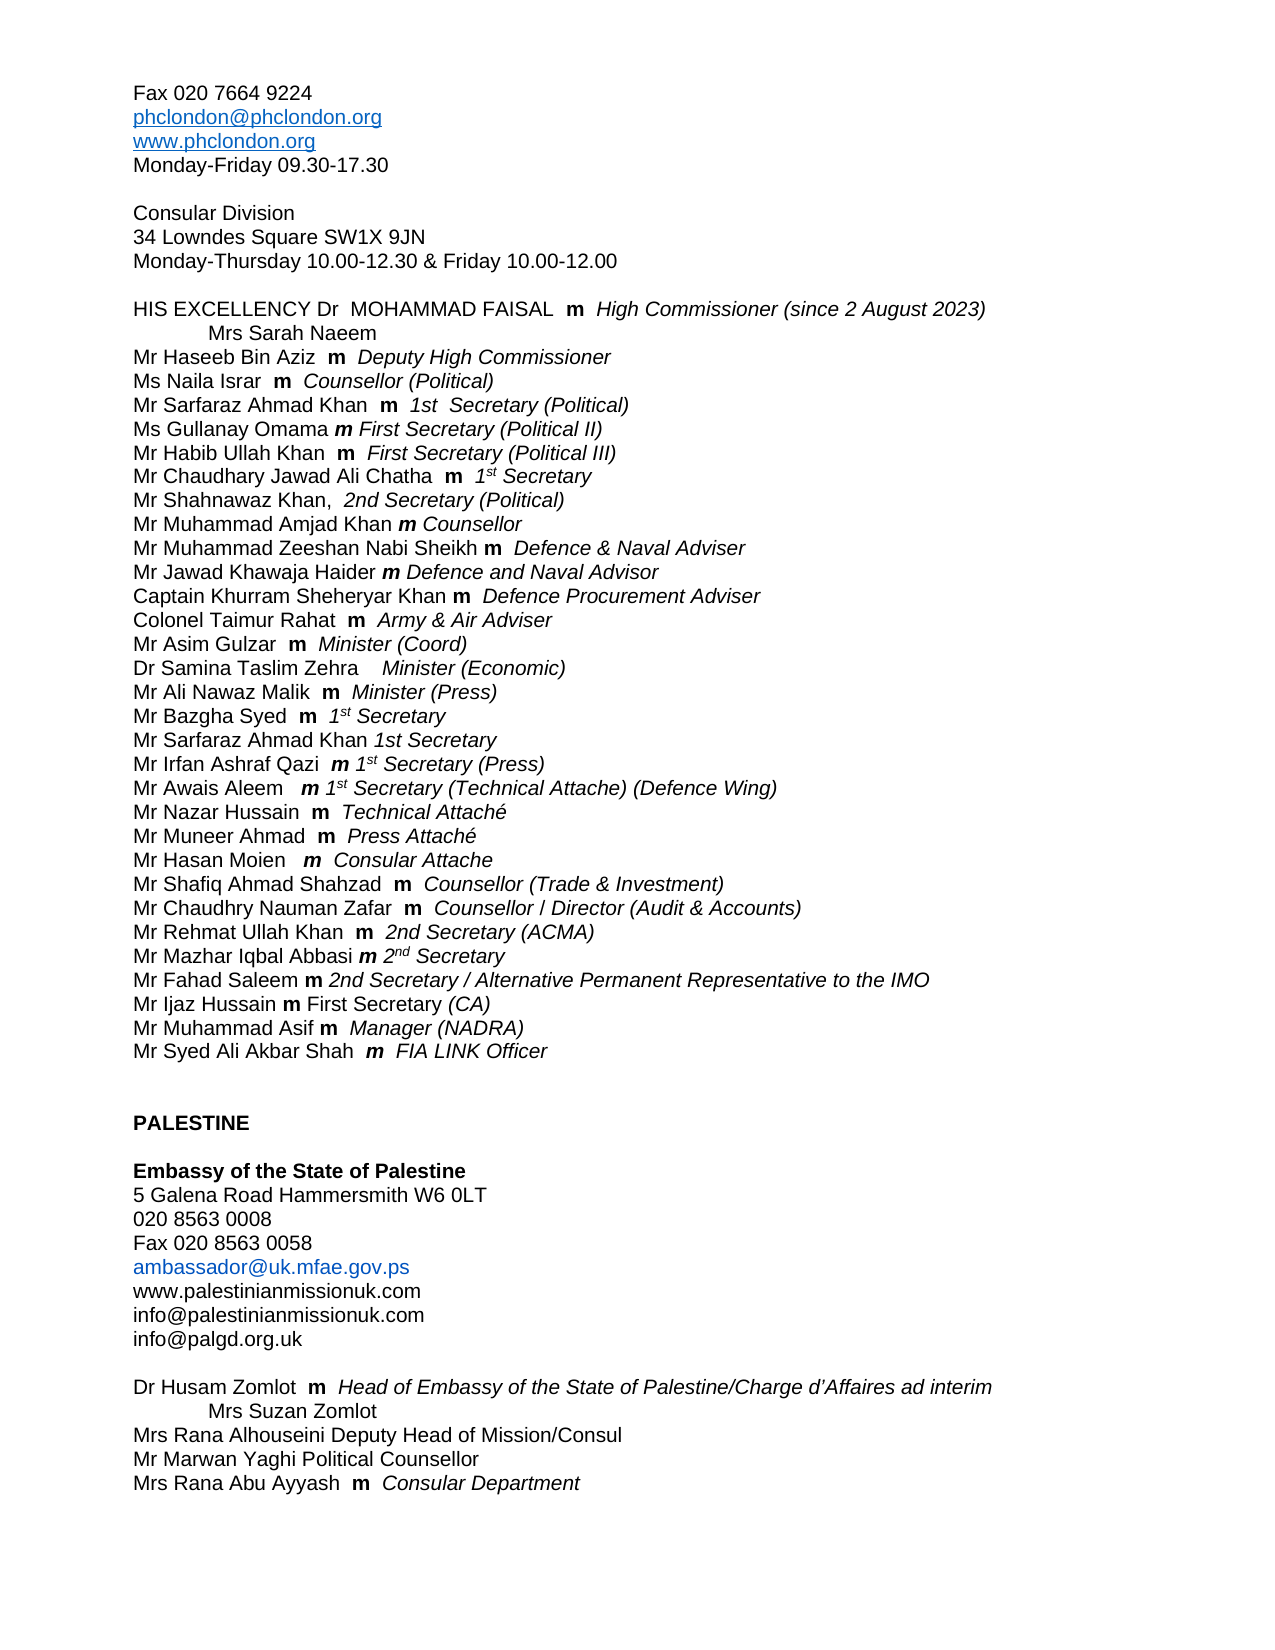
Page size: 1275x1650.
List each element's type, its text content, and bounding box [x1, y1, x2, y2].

text info@palestinianmissionuk.com [133, 1303, 1181, 1327]
text Mr Ali Nawaz Malik m Minister (Press) [133, 680, 1181, 704]
text Mr Muneer Ahmad m Press Attaché [133, 824, 1181, 848]
text Mr Muhammad Amjad Khan m Counsellor [133, 512, 1181, 536]
subtitle Mr Jawad Khawaja Haider m Defence and Naval Advisor [133, 560, 1181, 584]
text Mrs Rana Abu Ayyash m Consular Department [133, 1471, 1181, 1494]
text 020 8563 0008 [133, 1207, 1181, 1231]
text Mr Rehmat Ullah Khan m 2nd Secretary (ACMA) [133, 919, 1181, 943]
text Mr Awais Aleem m 1st Secretary (Technical Attache) (Defence Wing) [133, 776, 1181, 800]
subtitle PALESTINE [133, 1111, 1181, 1135]
text HIS EXCELLENCY Dr MOHAMMAD FAISAL m High Commissioner (since 2 August 2023) [133, 297, 1181, 321]
text Mr Bazgha Syed m 1st Secretary [133, 704, 1181, 728]
text Mr Shahnawaz Khan, 2nd Secretary (Political) [133, 488, 1181, 512]
text Monday-Friday 09.30-17.30 [133, 153, 1181, 177]
text Captain Khurram Sheheryar Khan m Defence Procurement Adviser [133, 584, 1181, 608]
text Consular Division [133, 201, 1181, 225]
text Mr Irfan Ashraf Qazi m 1st Secretary (Press) [133, 752, 1181, 776]
text Mrs Sarah Naeem [133, 321, 1181, 344]
text Mr Haseeb Bin Aziz m Deputy High Commissioner [133, 344, 1181, 368]
text Mr Marwan Yaghi Political Counsellor [133, 1447, 1181, 1471]
text Ms Gullanay Omama m First Secretary (Political II) [133, 416, 1181, 440]
text Dr Samina Taslim Zehra Minister (Economic) [133, 656, 1181, 680]
text Mr Muhammad Zeeshan Nabi Sheikh m Defence & Naval Adviser [133, 536, 1181, 560]
text Mr Mazhar Iqbal Abbasi m 2nd Secretary [133, 943, 1181, 967]
text phclondon@phclondon.org [133, 105, 1181, 129]
text Colonel Taimur Rahat m Army & Air Adviser [133, 608, 1181, 632]
text Mr Habib Ullah Khan m First Secretary (Political III) [133, 440, 1181, 464]
text info@palgd.org.uk [133, 1327, 1181, 1351]
text Ms Naila Israr m Counsellor (Political) [133, 368, 1181, 392]
text 34 Lowndes Square SW1X 9JN [133, 225, 1181, 249]
text Mr Muhammad Asif m Manager (NADRA) [133, 1015, 1181, 1039]
text Fax 020 7664 9224 [133, 81, 1181, 105]
text Mr Sarfaraz Ahmad Khan m 1st Secretary (Political) [133, 392, 1181, 416]
text Mrs Suzan Zomlot [133, 1399, 1181, 1423]
text Mr Chaudhry Nauman Zafar m Counsellor / Director (Audit & Accounts) [133, 896, 1181, 919]
text Mr Sarfaraz Ahmad Khan 1st Secretary [133, 728, 1181, 752]
subtitle Embassy of the State of Palestine [133, 1159, 1181, 1183]
text Fax 020 8563 0058 [133, 1231, 1181, 1255]
text Dr Husam Zomlot m Head of Embassy of the State of Palestine/Charge d’Affaires ad interim [133, 1375, 1181, 1399]
text Mr Hasan Moien m Consular Attache [133, 848, 1181, 872]
text 5 Galena Road Hammersmith W6 0LT [133, 1183, 1181, 1207]
text Mr Syed Ali Akbar Shah m FIA LINK Officer [133, 1039, 1181, 1063]
text Mr Asim Gulzar m Minister (Coord) [133, 632, 1181, 656]
text www.phclondon.org [133, 129, 1181, 153]
text www.palestinianmissionuk.com [133, 1279, 1181, 1303]
text Mr Ijaz Hussain m First Secretary (CA) [133, 991, 1181, 1015]
text Mr Chaudhary Jawad Ali Chatha m 1st Secretary [133, 464, 1181, 488]
text Mrs Rana Alhouseini Deputy Head of Mission/Consul [133, 1423, 1181, 1447]
text Mr Nazar Hussain m Technical Attaché [133, 800, 1181, 824]
text ambassador@uk.mfae.gov.ps [133, 1255, 1181, 1279]
text Mr Shafiq Ahmad Shahzad m Counsellor (Trade & Investment) [133, 872, 1181, 896]
text Monday-Thursday 10.00-12.30 & Friday 10.00-12.00 [133, 249, 1181, 273]
text Mr Fahad Saleem m 2nd Secretary / Alternative Permanent Representative to the IMO [133, 967, 1181, 991]
